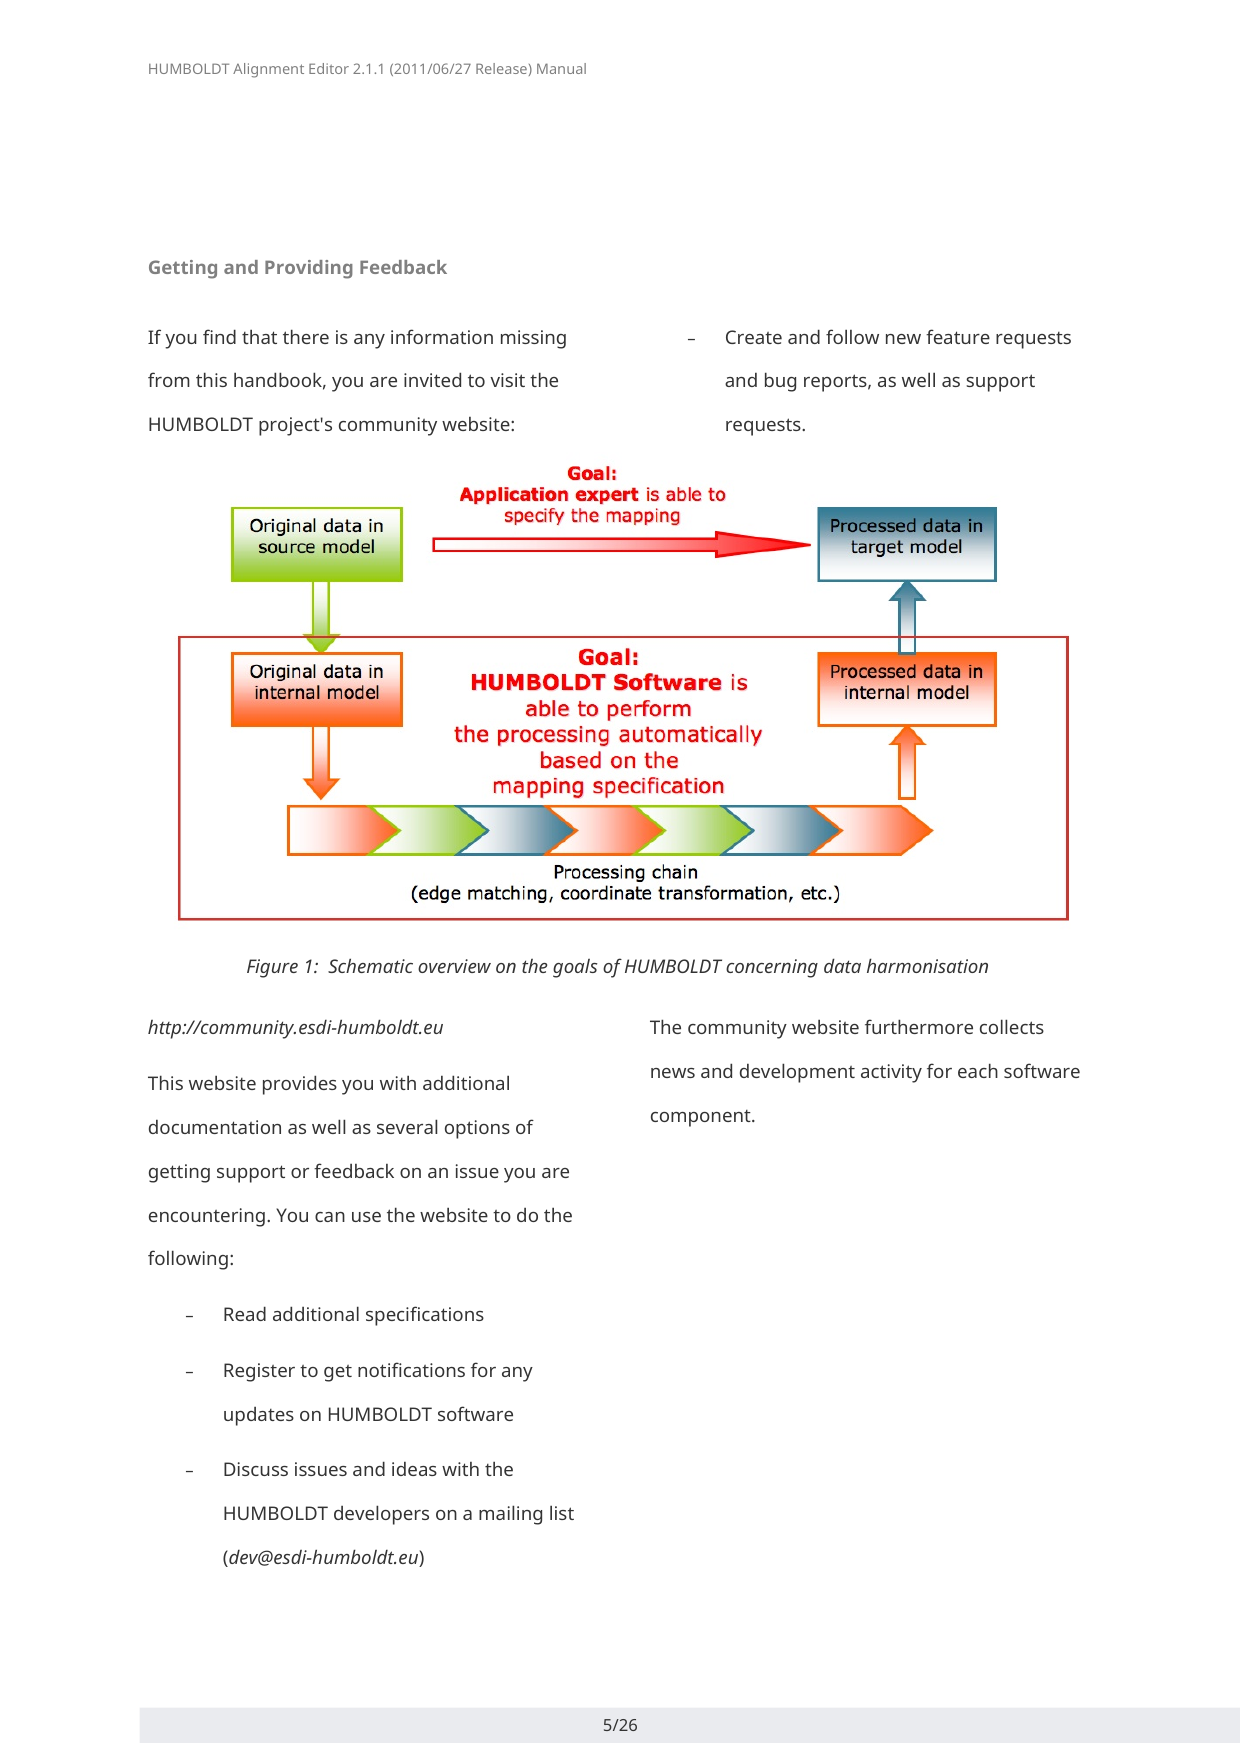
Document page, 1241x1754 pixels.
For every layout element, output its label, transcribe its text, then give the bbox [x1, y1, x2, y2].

text The community website furthermore collects news and development activity for each software component. [649, 467, 1092, 1128]
list Create and follow new feature requests and bug reports, as well as support requests. [687, 324, 1092, 437]
text This website provides you with additional documentation as well as several options of getting support or feedback on an issue you are encountering. You can use the website to do the following: [148, 1070, 591, 1271]
list Discuss issues and ideas with the HUMBOLDT developers on a mailing list (dev@esdi-humboldt.eu) [185, 1456, 591, 1570]
list Read additional specifications [185, 1301, 591, 1327]
text If you find that there is any information missing from this handbook, you are invited to visit the HUMBOLDT project's community website: [148, 324, 591, 437]
text Figure 1: Schematic overview on the goals of HUMBOLDT concerning data harmonisation [147, 935, 1091, 979]
subtitle Getting and Providing Feedback [148, 254, 1092, 280]
picture [147, 438, 1091, 935]
text http://community.esdi-humboldt.eu [148, 979, 591, 1040]
list Register to get notifications for any updates on HUMBOLDT software [185, 1357, 591, 1426]
